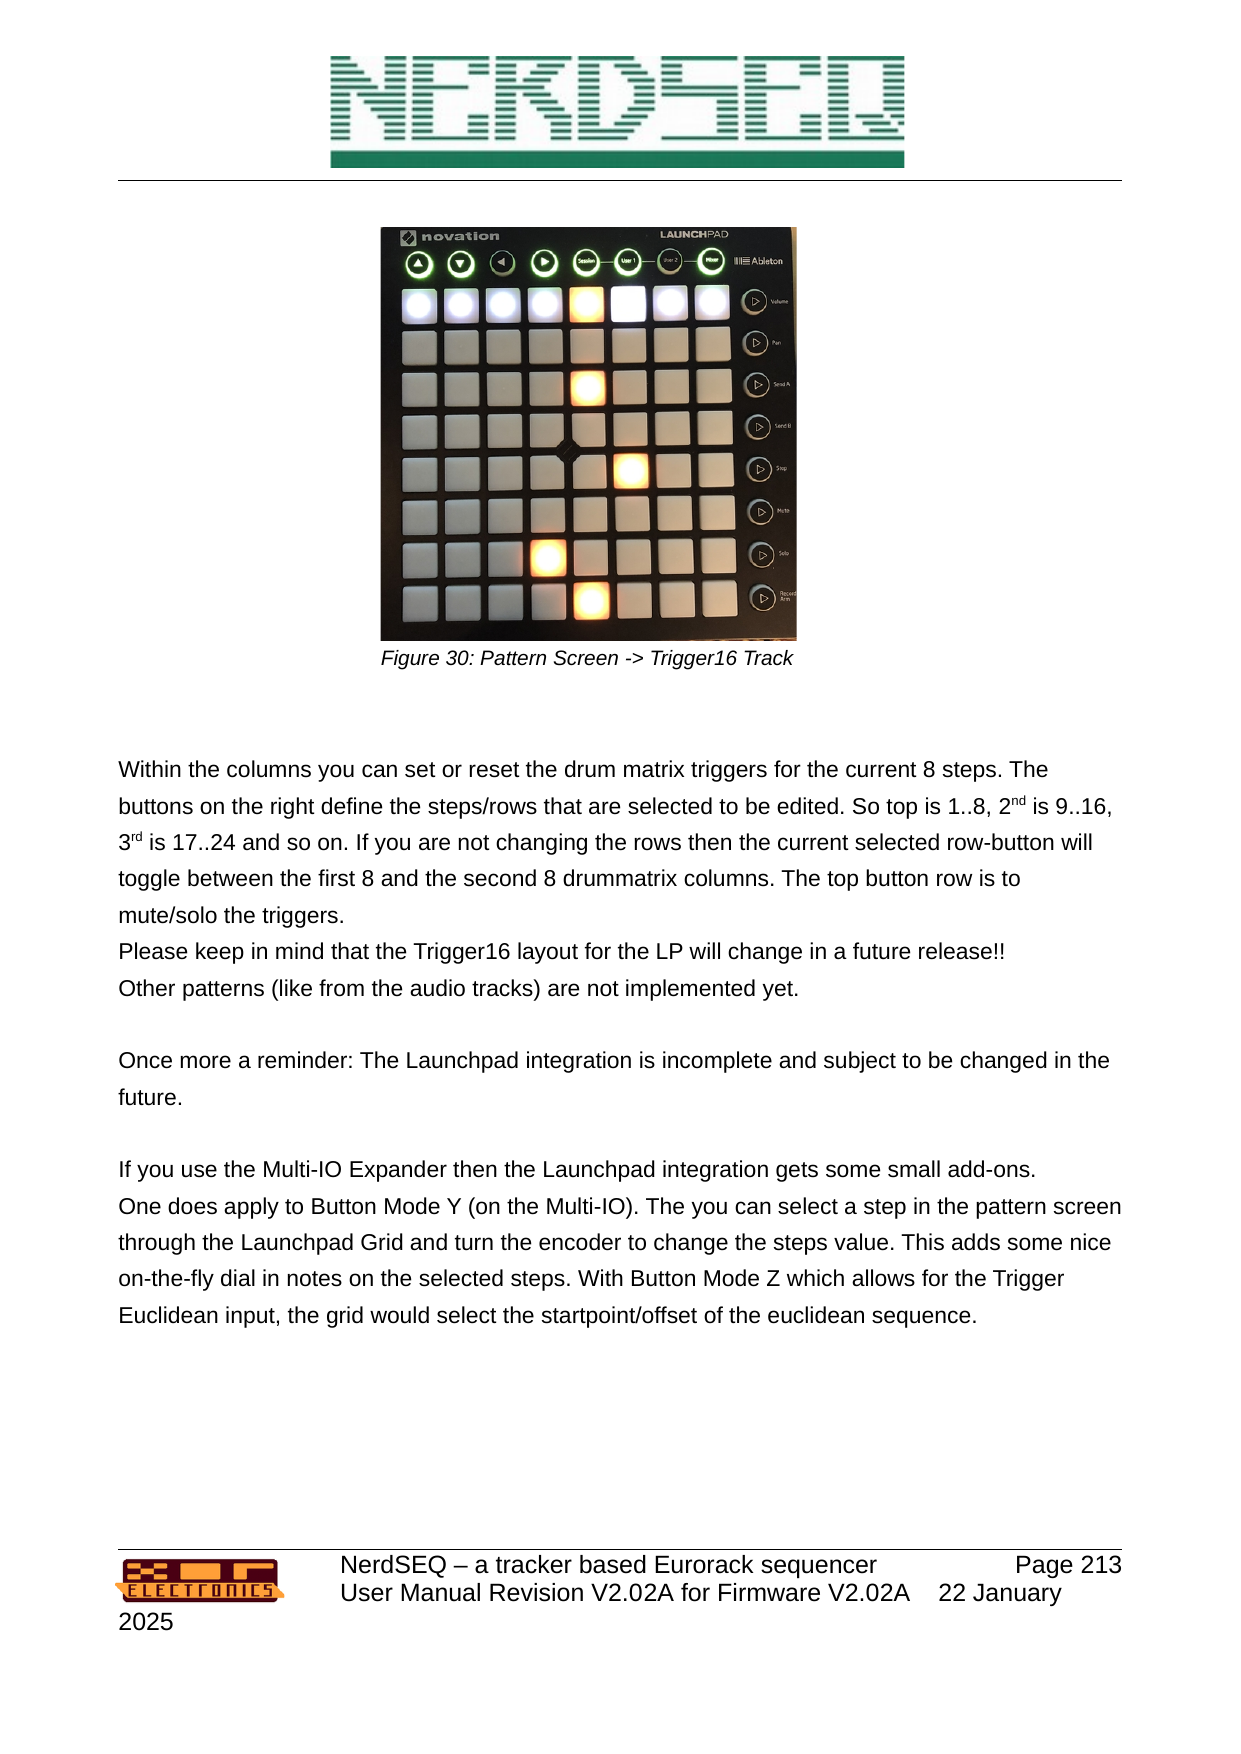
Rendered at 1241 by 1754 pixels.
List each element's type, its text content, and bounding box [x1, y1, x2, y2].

text Within the columns you can set or reset the drum matrix triggers for the current 8 steps. The buttons on the right define the steps/rows that are selected to be edited. So top is 1..8, 2nd is 9..16, 3rd is 17..24 and so on. If you are not changing the rows then the current selected row-button will toggle between the first 8 and the second 8 drummatrix columns. The top button row is to mute/solo the triggers. [118, 756, 1122, 928]
text One does apply to Button Mode Y (on the Multi-IO). The you can select a step in the pattern screen through the Launchpad Grid and turn the encoder to change the steps value. This adds some nice on-the-fly dial in notes on the selected steps. With Button Mode Z which allows for the Trigger Euclidean input, the grid would select the startpoint/offset of the euclidean sequence. [118, 1193, 1122, 1328]
picture [115, 1555, 285, 1605]
picture [380, 227, 797, 641]
text Other patterns (like from the audio tracks) are not implemented yet. [118, 974, 1122, 1001]
text Once more a reminder: The Launchpad integration is incomplete and subject to be changed in the future. If you use the Multi-IO Expander then the Launchpad integration gets some small add-ons. [118, 1047, 1122, 1183]
picture [330, 56, 905, 168]
text Figure 30: Pattern Screen -> Trigger16 Track [381, 643, 854, 669]
text Please keep in mind that the Trigger16 layout for the LP will change in a future release!! [118, 938, 1122, 964]
